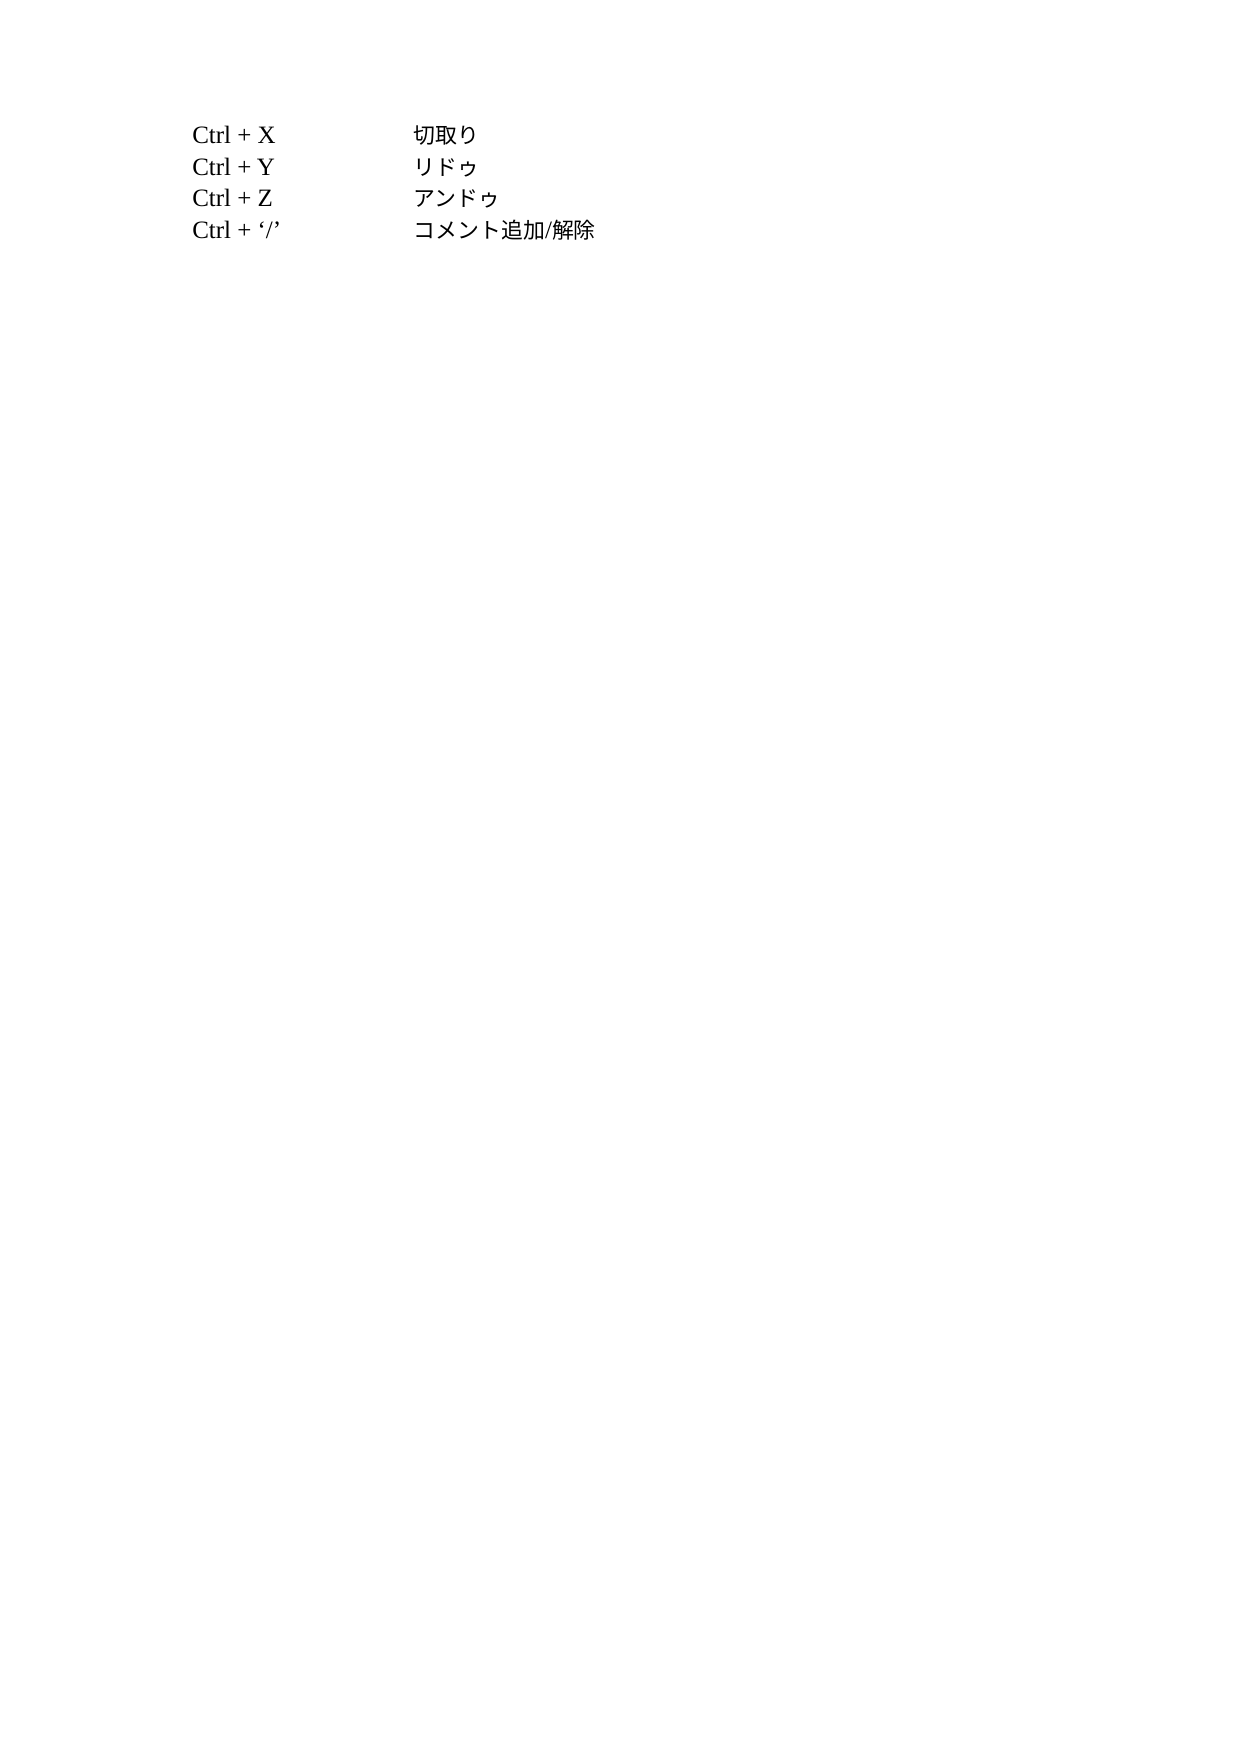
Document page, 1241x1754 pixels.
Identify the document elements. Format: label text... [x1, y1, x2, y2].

text Ctrl + ‘/’ コメント追加/解除 [118, 213, 1122, 245]
text Ctrl + X 切取り [118, 118, 1122, 150]
text Ctrl + Y リドゥ [118, 150, 1122, 181]
text Ctrl + Z アンドゥ [118, 181, 1122, 213]
